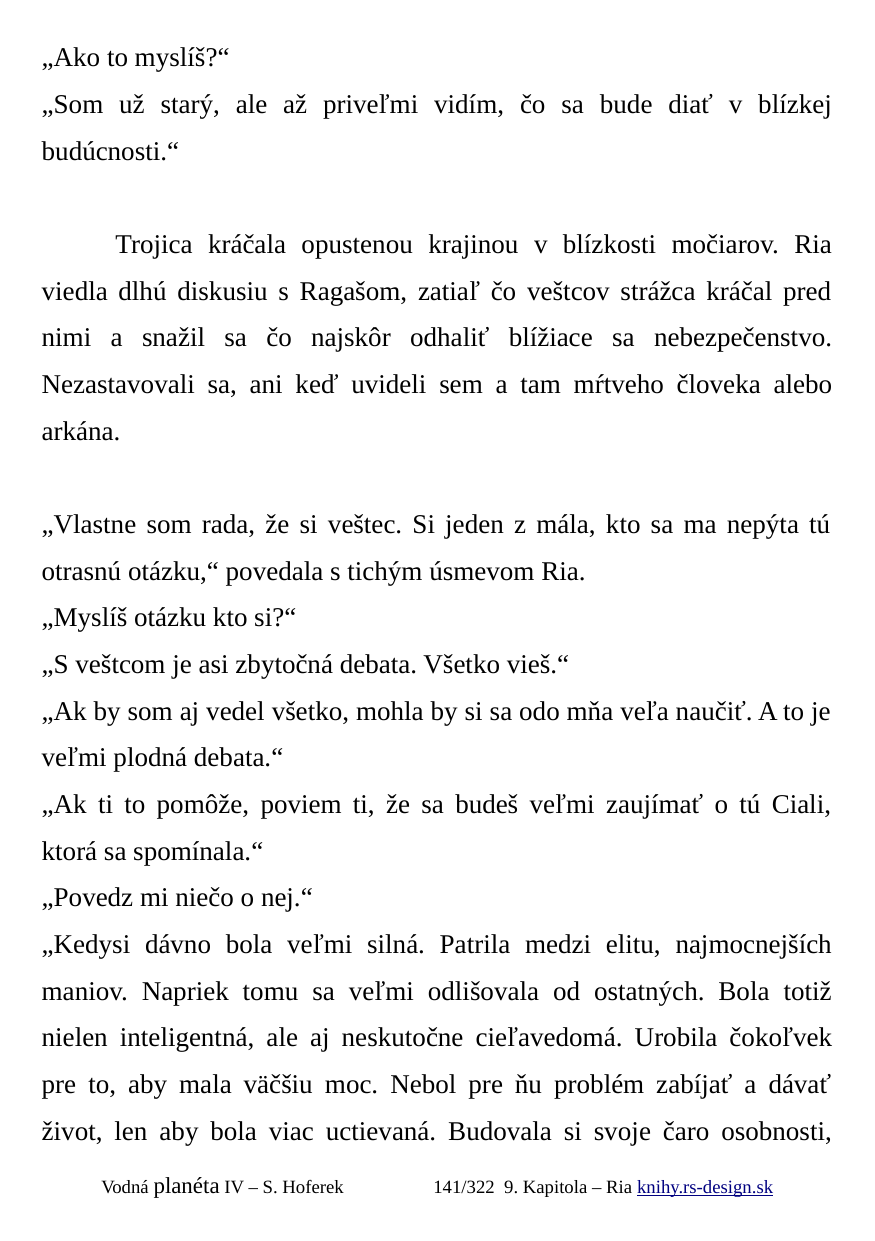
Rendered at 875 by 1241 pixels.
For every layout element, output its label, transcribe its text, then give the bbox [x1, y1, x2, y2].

text „Som už starý, ale až priveľmi vidím, čo sa bude diať v blízkej budúcnosti.“ [41, 88, 833, 166]
text „Myslíš otázku kto si?“ [41, 601, 833, 632]
text „Kedysi dávno bola veľmi silná. Patrila medzi elitu, najmocnejších maniov. Napriek tomu sa veľmi odlišovala od ostatných. Bola totiž nielen inteligentná, ale aj neskutočne cieľavedomá. Urobila čokoľvek pre to, aby mala väčšiu moc. Nebol pre ňu problém zabíjať a dávať život, len aby bola viac uctievaná. Budovala si svoje čaro osobnosti, [41, 928, 833, 1146]
text Trojica kráčala opustenou krajinou v blízkosti močiarov. Ria viedla dlhú diskusiu s Ragašom, zatiaľ čo veštcov strážca kráčal pred nimi a snažil sa čo najskôr odhaliť blížiace sa nebezpečenstvo. Nezastavovali sa, ani keď uvideli sem a tam mŕtveho človeka alebo arkána. [41, 228, 833, 446]
text „Ak ti to pomôže, poviem ti, že sa budeš veľmi zaujímať o tú Ciali, ktorá sa spomínala.“ [41, 788, 833, 866]
text „S veštcom je asi zbytočná debata. Všetko vieš.“ [41, 648, 833, 679]
text „Ak by som aj vedel všetko, mohla by si sa odo mňa veľa naučiť. A to je veľmi plodná debata.“ [41, 695, 833, 772]
text „Vlastne som rada, že si veštec. Si jeden z mála, kto sa ma nepýta tú otrasnú otázku,“ povedala s tichým úsmevom Ria. [41, 508, 833, 586]
text „Ako to myslíš?“ [41, 41, 833, 72]
text „Povedz mi niečo o nej.“ [41, 881, 833, 912]
